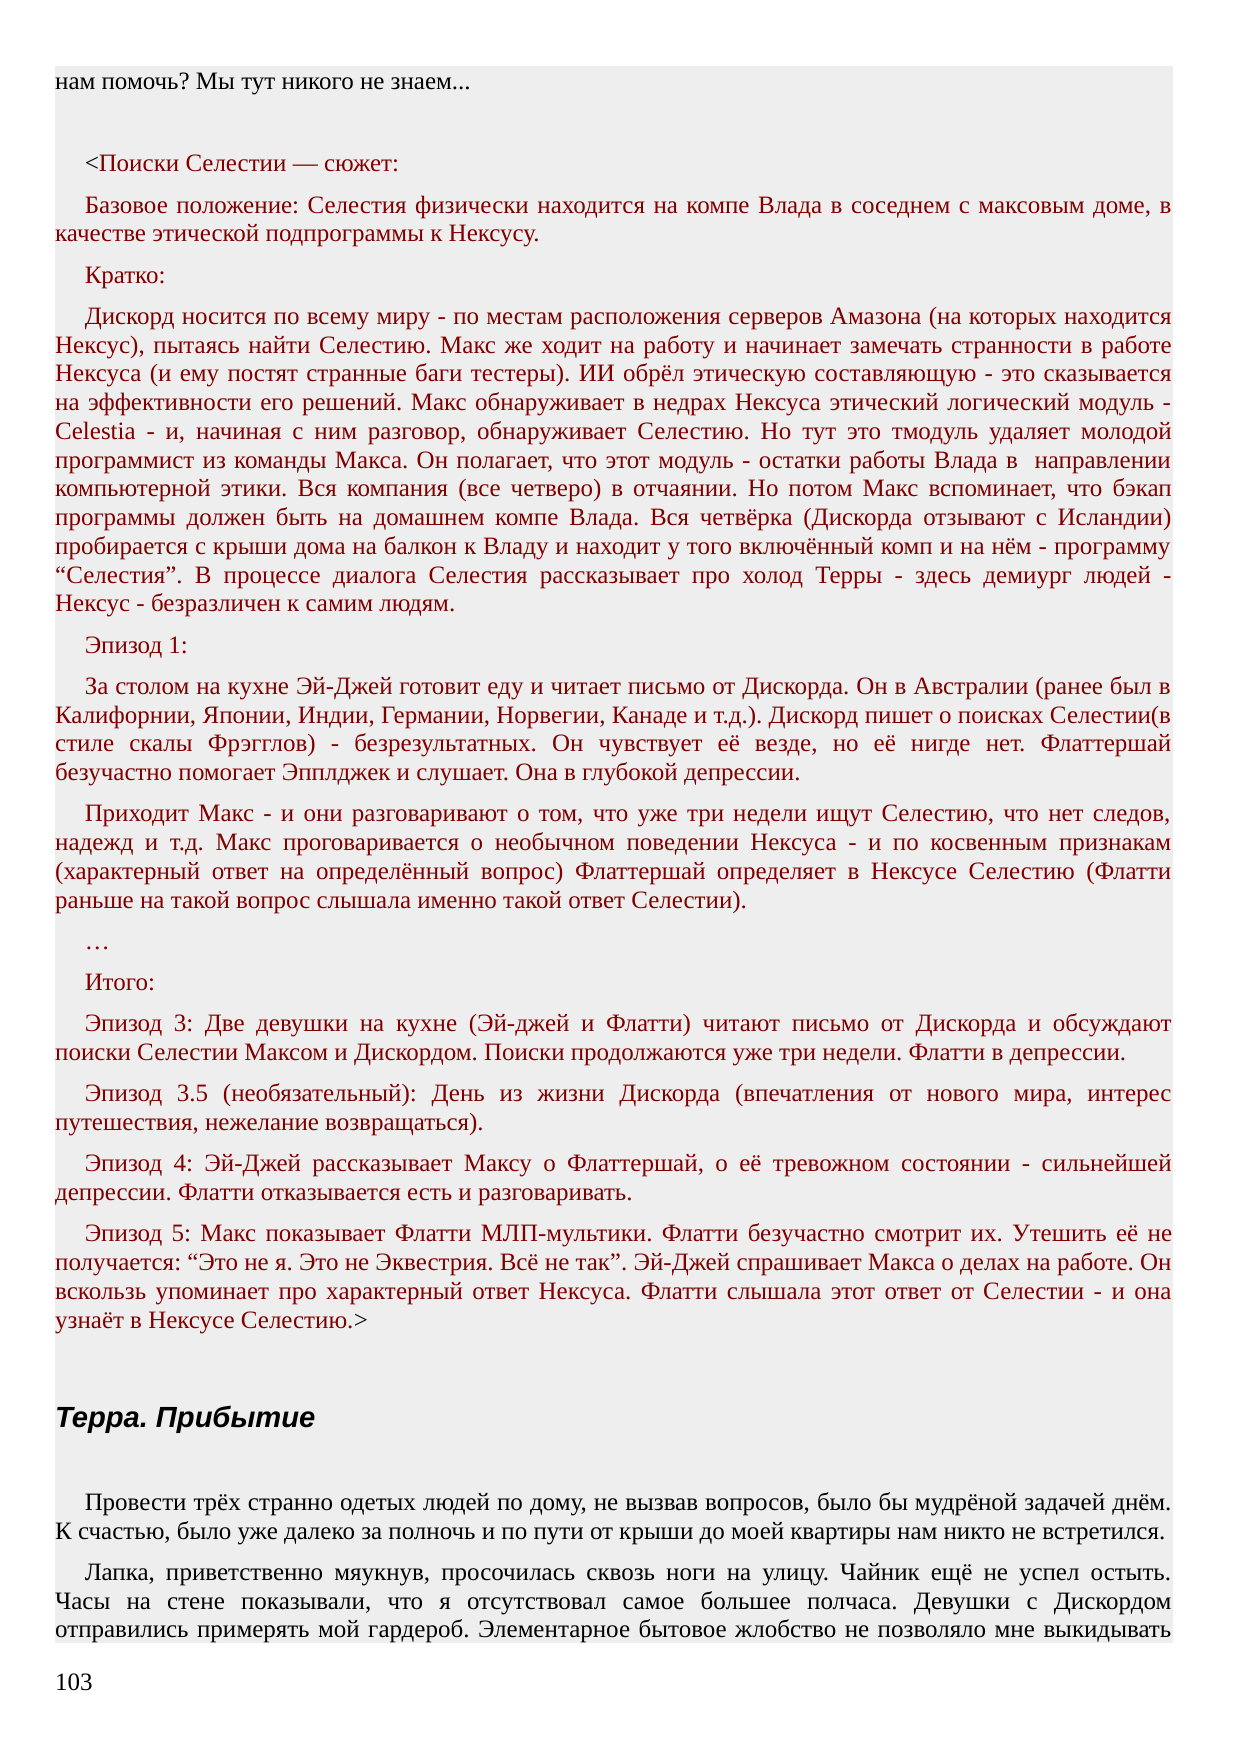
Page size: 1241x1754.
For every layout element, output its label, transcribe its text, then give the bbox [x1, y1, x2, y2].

text Эпизод 4: Эй-Джей рассказывает Максу о Флаттершай, о её тревожном состоянии - сильнейшей депрессии. Флатти отказывается есть и разговаривать. [55, 1148, 1173, 1206]
text Базовое положение: Селестия физически находится на компе Влада в соседнем с максовым доме, в качестве этической подпрограммы к Нексусу. [55, 190, 1173, 247]
text Эпизод 3.5 (необязательный): День из жизни Дискорда (впечатления от нового мира, интерес путешествия, нежелание возвращаться). [55, 1078, 1173, 1136]
text Итого: [55, 967, 1173, 996]
text <Поиски Селестии — сюжет: [55, 148, 1173, 177]
text Эпизод 3: Две девушки на кухне (Эй-джей и Флатти) читают письмо от Дискорда и обсуждают поиски Селестии Максом и Дискордом. Поиски продолжаются уже три недели. Флатти в депрессии. [55, 1008, 1173, 1066]
text Лапка, приветственно мяукнув, просочилась сквозь ноги на улицу. Чайник ещё не успел остыть. Часы на стене показывали, что я отсутствовал самое большее полчаса. Девушки с Дискордом отправились примерять мой гардероб. Элементарное бытовое жлобство не позволяло мне выкидывать [55, 1557, 1173, 1643]
subtitle Терра. Прибытие [55, 1400, 1173, 1433]
text Провести трёх странно одетых людей по дому, не вызвав вопросов, было бы мудрёной задачей днём. К счастью, было уже далеко за полночь и по пути от крыши до моей квартиры нам никто не встретился. [55, 1487, 1173, 1544]
text … [55, 926, 1173, 955]
text нам помочь? Мы тут никого не знаем... [55, 66, 1173, 95]
text Приходит Макс - и они разговаривают о том, что уже три недели ищут Селестию, что нет следов, надежд и т.д. Макс проговаривается о необычном поведении Нексуса - и по косвенным признакам (характерный ответ на определённый вопрос) Флаттершай определяет в Нексусе Селестию (Флатти раньше на такой вопрос слышала именно такой ответ Селестии). [55, 798, 1173, 913]
text Эпизод 1: [55, 630, 1173, 658]
text Кратко: [55, 260, 1173, 288]
text Эпизод 5: Макс показывает Флатти МЛП-мультики. Флатти безучастно смотрит их. Утешить её не получается: “Это не я. Это не Эквестрия. Всё не так”. Эй-Джей спрашивает Макса о делах на работе. Он вскользь упоминает про характерный ответ Нексуса. Флатти слышала этот ответ от Селестии - и она узнаёт в Нексусе Селестию.> [55, 1218, 1173, 1333]
text За столом на кухне Эй-Джей готовит еду и читает письмо от Дискорда. Он в Австралии (ранее был в Калифорнии, Японии, Индии, Германии, Норвегии, Канаде и т.д.). Дискорд пишет о поисках Селестии(в стиле скалы Фрэгглов) - безрезультатных. Он чувствует её везде, но её нигде нет. Флаттершай безучастно помогает Эпплджек и слушает. Она в глубокой депрессии. [55, 671, 1173, 786]
text Дискорд носится по всему миру - по местам расположения серверов Амазона (на которых находится Нексус), пытаясь найти Селестию. Макс же ходит на работу и начинает замечать странности в работе Нексуса (и ему постят странные баги тестеры). ИИ обрёл этическую составляющую - это сказывается на эффективности его решений. Макс обнаруживает в недрах Нексуса этический логический модуль - Celestia - и, начиная с ним разговор, обнаруживает Селестию. Но тут это тмодуль удаляет молодой программист из команды Макса. Он полагает, что этот модуль - остатки работы Влада в направлении компьютерной этики. Вся компания (все четверо) в отчаянии. Но потом Макс вспоминает, что бэкап программы должен быть на домашнем компе Влада. Вся четвёрка (Дискорда отзывают с Исландии) пробирается с крыши дома на балкон к Владу и находит у того включённый комп и на нём - программу “Селестия”. В процессе диалога Селестия рассказывает про холод Терры - здесь демиург людей - Нексус - безразличен к самим людям. [55, 301, 1173, 617]
